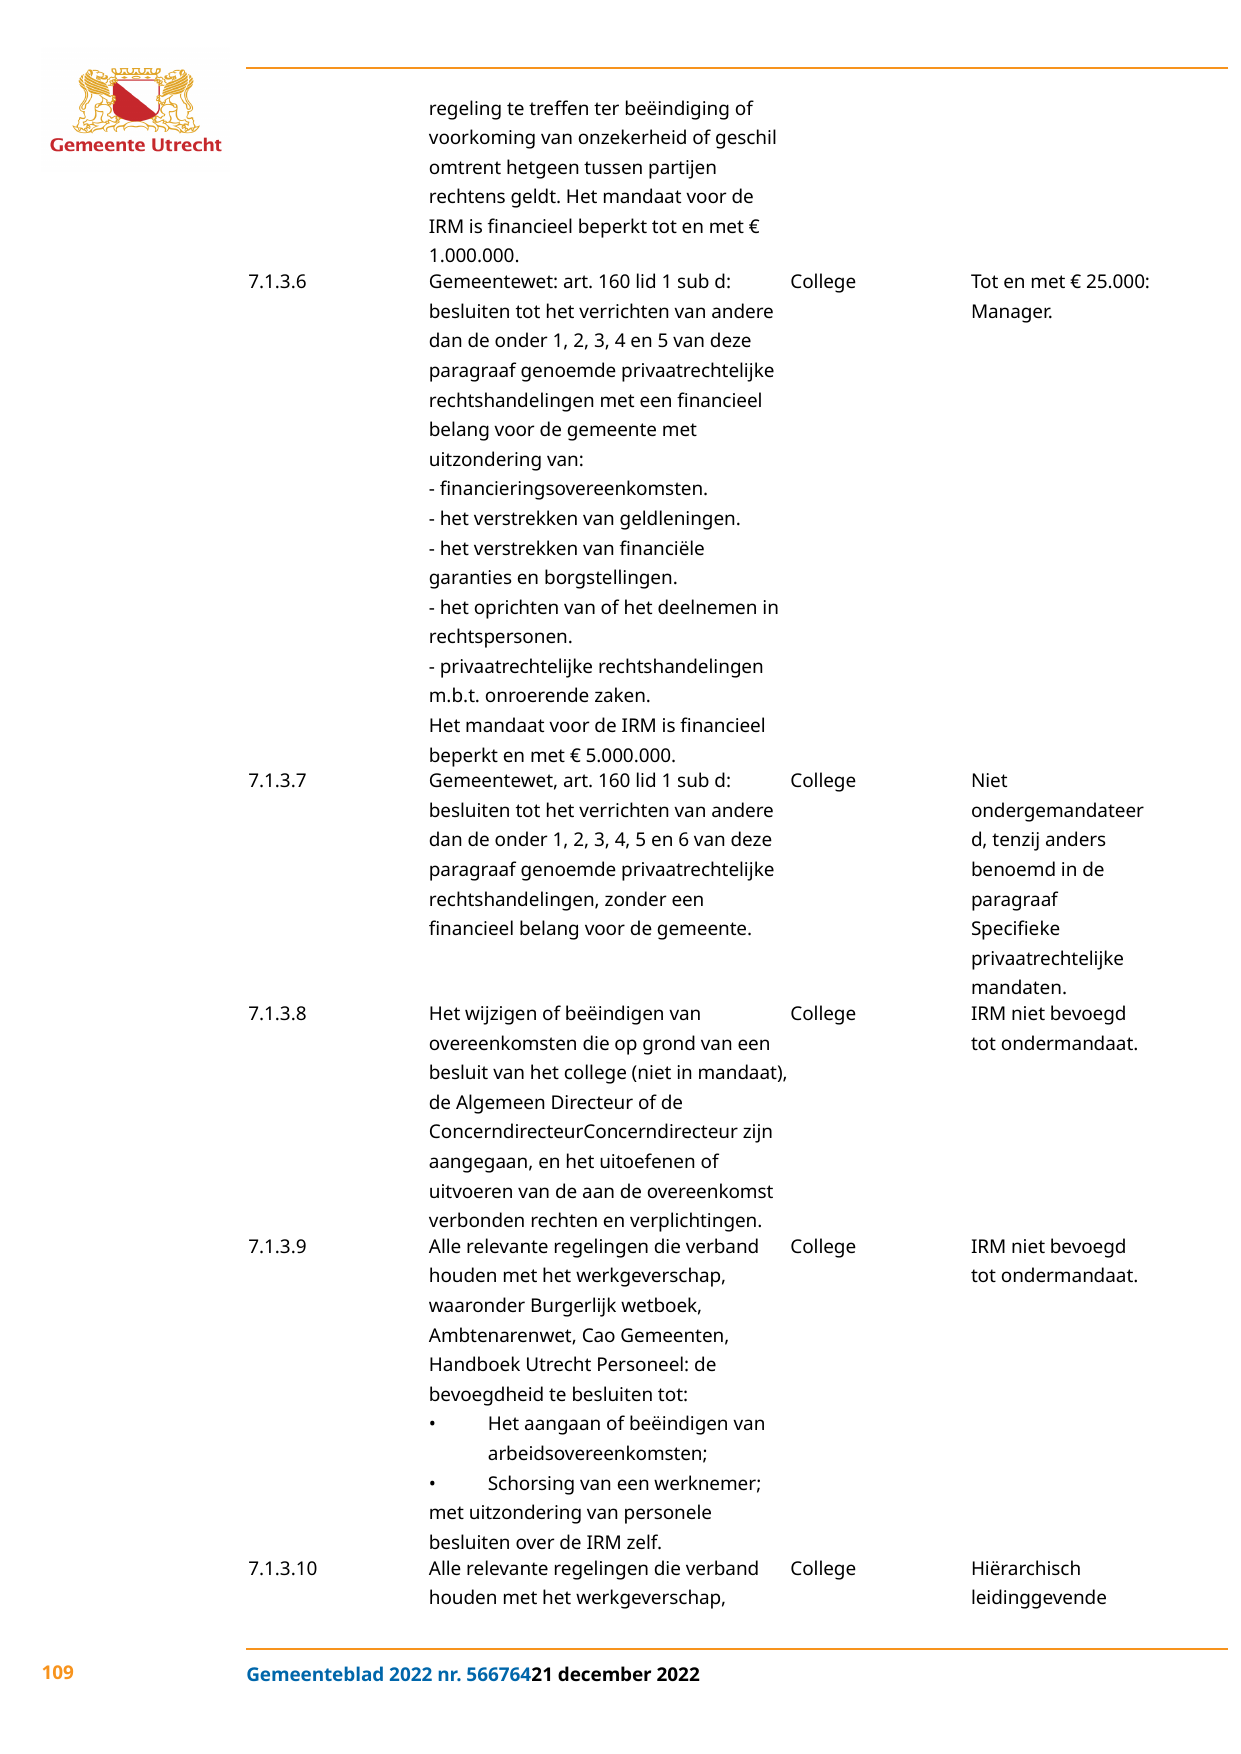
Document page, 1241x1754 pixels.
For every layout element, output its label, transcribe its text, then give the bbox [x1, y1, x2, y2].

table_cell IRM niet bevoegd tot ondermandaat. [971, 1233, 1152, 1555]
table_cell regeling te treffen ter beëindiging of voorkoming van onzekerheid of geschil omtrent hetgeen tussen partijen rechtens geldt. Het mandaat voor de IRM is financieel beperkt tot en met € 1.000.000. [429, 95, 790, 268]
table_cell Gemeentewet, art. 160 lid 1 sub d: besluiten tot het verrichten van andere dan de onder 1, 2, 3, 4, 5 en 6 van deze paragraaf genoemde privaatrechtelijke rechtshandelingen, zonder een financieel belang voor de gemeente. [429, 768, 790, 1000]
table_cell [248, 95, 429, 268]
table_cell Alle relevante regelingen die verband houden met het werkgeverschap, [429, 1555, 790, 1610]
table_cell College [790, 1555, 971, 1610]
table_cell Niet ondergemandateerd, tenzij anders benoemd in de paragraaf Specifieke privaatrechtelijke mandaten. [971, 768, 1152, 1000]
table_cell 7.1.3.10 [248, 1555, 429, 1610]
table_cell IRM niet bevoegd tot ondermandaat. [971, 1000, 1152, 1233]
table_cell [790, 95, 971, 268]
table_cell 7.1.3.6 [248, 269, 429, 767]
table_cell [971, 95, 1152, 268]
table_cell Gemeentewet: art. 160 lid 1 sub d: besluiten tot het verrichten van andere dan de onder 1, 2, 3, 4 en 5 van deze paragraaf genoemde privaatrechtelijke rechtshandelingen met een financieel belang voor de gemeente met uitzondering van: - financieringsovereenkomsten. - het verstrekken van geldleningen. - het verstrekken van financiële garanties en borgstellingen. - het oprichten van of het deelnemen in rechtspersonen. - privaatrechtelijke rechtshandelingen m.b.t. onroerende zaken. Het mandaat voor de IRM is financieel beperkt en met € 5.000.000. [429, 269, 790, 767]
table_cell 7.1.3.7 [248, 768, 429, 1000]
table_cell College [790, 269, 971, 767]
table_cell 7.1.3.9 [248, 1233, 429, 1555]
picture [41, 47, 231, 172]
table_cell College [790, 768, 971, 1000]
table_cell Hiërarchisch leidinggevende [971, 1555, 1152, 1610]
table_cell Tot en met € 25.000: Manager. [971, 269, 1152, 767]
table_cell College [790, 1233, 971, 1555]
table_cell 7.1.3.8 [248, 1000, 429, 1233]
table_cell Alle relevante regelingen die verband houden met het werkgeverschap, waaronder Burgerlijk wetboek, Ambtenarenwet, Cao Gemeenten, Handboek Utrecht Personeel: de bevoegdheid te besluiten tot: Het aangaan of beëindigen van arbeidsovereenkomsten; Schorsing van een werknemer; met uitzondering van personele besluiten over de IRM zelf. [429, 1233, 790, 1555]
table_cell Het wijzigen of beëindigen van overeenkomsten die op grond van een besluit van het college (niet in mandaat), de Algemeen Directeur of de ConcerndirecteurConcerndirecteur zijn aangegaan, en het uitoefenen of uitvoeren van de aan de overeenkomst verbonden rechten en verplichtingen. [429, 1000, 790, 1233]
table_cell College [790, 1000, 971, 1233]
